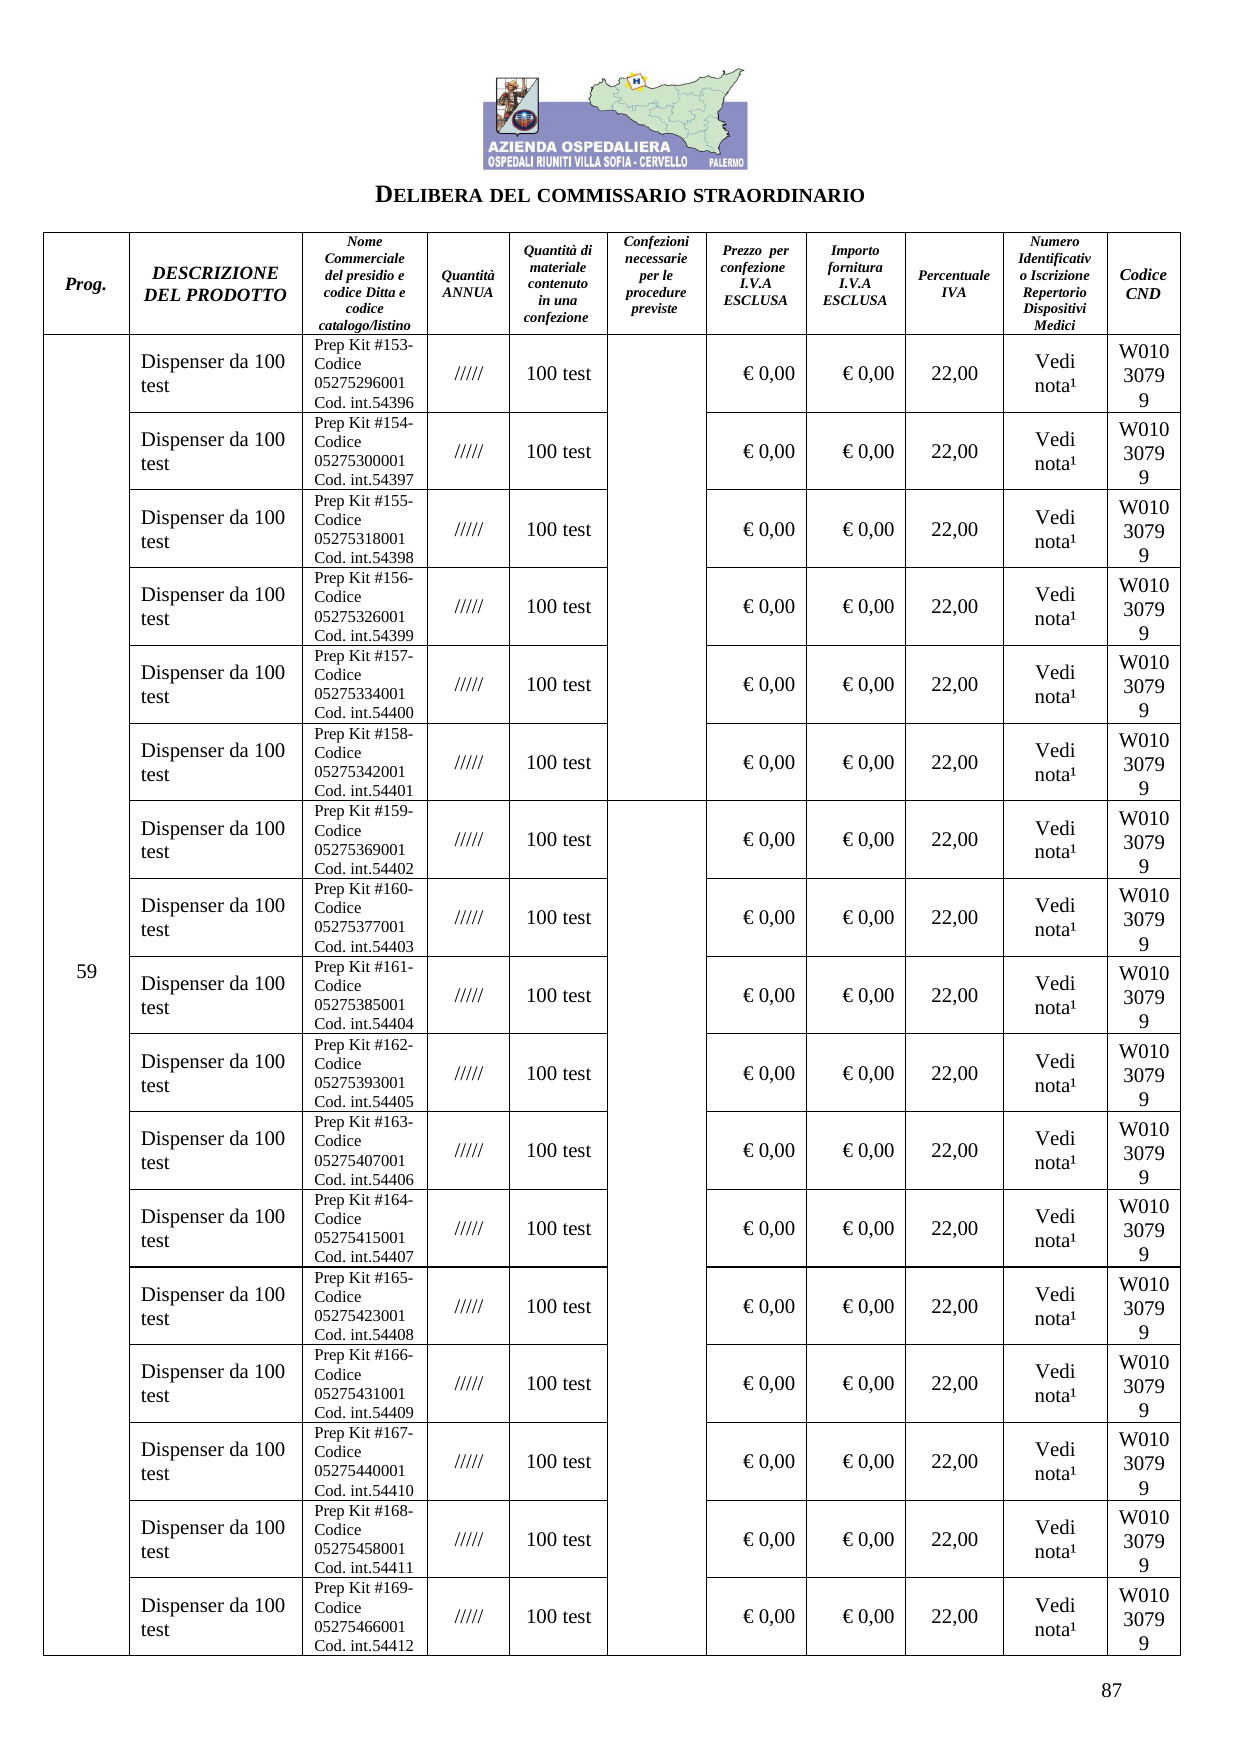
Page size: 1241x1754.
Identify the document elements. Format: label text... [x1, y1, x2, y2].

table_cell Dispenser da 100 test [130, 1423, 302, 1499]
table_cell € 0,00 [707, 568, 806, 645]
table_cell 22,00 [906, 646, 1003, 722]
table_cell ///// [428, 879, 509, 956]
table_header Confezioni necessarie per le procedure previste [608, 233, 706, 334]
table_cell ///// [428, 490, 509, 567]
table_cell ///// [428, 1423, 509, 1499]
table_cell [608, 335, 706, 800]
table_cell 22,00 [906, 568, 1003, 645]
table_cell 100 test [510, 1345, 607, 1422]
table_cell W01030799 [1108, 1423, 1180, 1499]
table_cell 100 test [510, 335, 607, 412]
table_cell 100 test [510, 490, 607, 567]
table_cell W01030799 [1108, 1034, 1180, 1111]
table_cell 22,00 [906, 1268, 1003, 1344]
table_cell Dispenser da 100 test [130, 1112, 302, 1189]
table_cell Prep Kit #153- Codice 05275296001 Cod. int.54396 [303, 335, 427, 412]
table_cell € 0,00 [707, 646, 806, 722]
table_cell ///// [428, 1345, 509, 1422]
table_cell W01030799 [1108, 1578, 1180, 1655]
table_cell ///// [428, 413, 509, 489]
table_cell Vedi nota¹ [1004, 335, 1107, 412]
table_cell Dispenser da 100 test [130, 568, 302, 645]
table_cell € 0,00 [707, 957, 806, 1033]
table_cell € 0,00 [707, 335, 806, 412]
table_cell Vedi nota¹ [1004, 801, 1107, 878]
table_cell 100 test [510, 801, 607, 878]
table_cell W01030799 [1108, 1268, 1180, 1344]
table_header DESCRIZIONE DEL PRODOTTO [130, 233, 302, 334]
table_cell 100 test [510, 1423, 607, 1499]
table_cell 22,00 [906, 1190, 1003, 1266]
table_cell 100 test [510, 1034, 607, 1111]
table_cell Dispenser da 100 test [130, 879, 302, 956]
table_cell Prep Kit #168- Codice 05275458001 Cod. int.54411 [303, 1501, 427, 1577]
table_cell € 0,00 [807, 879, 905, 956]
table_cell € 0,00 [707, 1423, 806, 1499]
table_header Quantità ANNUA [428, 233, 509, 334]
table_cell ///// [428, 335, 509, 412]
table_cell ///// [428, 568, 509, 645]
table_cell Prep Kit #156- Codice 05275326001 Cod. int.54399 [303, 568, 427, 645]
table_cell W01030799 [1108, 1112, 1180, 1189]
table_cell Prep Kit #155- Codice 05275318001 Cod. int.54398 [303, 490, 427, 567]
table_cell Dispenser da 100 test [130, 1190, 302, 1266]
table_cell Dispenser da 100 test [130, 1501, 302, 1577]
table_cell € 0,00 [707, 1501, 806, 1577]
table_cell W01030799 [1108, 568, 1180, 645]
table_cell 100 test [510, 724, 607, 800]
table_cell W01030799 [1108, 801, 1180, 878]
table_cell € 0,00 [707, 879, 806, 956]
table_cell Vedi nota¹ [1004, 1501, 1107, 1577]
table_cell Prep Kit #167- Codice 05275440001 Cod. int.54410 [303, 1423, 427, 1499]
table_cell € 0,00 [707, 1190, 806, 1266]
table_cell € 0,00 [807, 1423, 905, 1499]
table_cell ///// [428, 1501, 509, 1577]
table_cell 22,00 [906, 879, 1003, 956]
table_cell € 0,00 [707, 1345, 806, 1422]
table_cell 22,00 [906, 1423, 1003, 1499]
table_cell Prep Kit #154- Codice 05275300001 Cod. int.54397 [303, 413, 427, 489]
table_cell Vedi nota¹ [1004, 413, 1107, 489]
table_cell W01030799 [1108, 1345, 1180, 1422]
table_cell Prep Kit #163- Codice 05275407001 Cod. int.54406 [303, 1112, 427, 1189]
table_cell ///// [428, 801, 509, 878]
table_cell 22,00 [906, 1112, 1003, 1189]
table_cell Vedi nota¹ [1004, 957, 1107, 1033]
table_cell 100 test [510, 568, 607, 645]
table_header Nome Commerciale del presidio e codice Ditta e codice catalogo/listino [303, 233, 427, 334]
table_cell € 0,00 [707, 1112, 806, 1189]
table_cell 100 test [510, 879, 607, 956]
table_cell 100 test [510, 1190, 607, 1266]
table_cell 59 [44, 335, 129, 1655]
table_cell € 0,00 [707, 724, 806, 800]
table_cell € 0,00 [807, 801, 905, 878]
table_cell € 0,00 [707, 801, 806, 878]
table_cell ///// [428, 724, 509, 800]
table_cell Vedi nota¹ [1004, 1112, 1107, 1189]
table_header Codice CND [1108, 233, 1180, 334]
table_cell W01030799 [1108, 335, 1180, 412]
table_cell € 0,00 [807, 1268, 905, 1344]
table_cell Dispenser da 100 test [130, 1578, 302, 1655]
table_cell W01030799 [1108, 1190, 1180, 1266]
table_cell Vedi nota¹ [1004, 1345, 1107, 1422]
table_cell ///// [428, 1034, 509, 1111]
table_cell W01030799 [1108, 646, 1180, 722]
table_cell € 0,00 [807, 1501, 905, 1577]
table_cell W01030799 [1108, 413, 1180, 489]
table_cell € 0,00 [807, 724, 905, 800]
table_cell Dispenser da 100 test [130, 801, 302, 878]
table_cell € 0,00 [807, 646, 905, 722]
table_cell Prep Kit #158- Codice 05275342001 Cod. int.54401 [303, 724, 427, 800]
table_cell Prep Kit #166- Codice 05275431001 Cod. int.54409 [303, 1345, 427, 1422]
table_cell ///// [428, 1190, 509, 1266]
table_cell Prep Kit #160- Codice 05275377001 Cod. int.54403 [303, 879, 427, 956]
table_cell 100 test [510, 1268, 607, 1344]
table_cell Vedi nota¹ [1004, 724, 1107, 800]
table_cell 100 test [510, 1578, 607, 1655]
table_cell € 0,00 [807, 1190, 905, 1266]
table_cell 22,00 [906, 1034, 1003, 1111]
table_cell € 0,00 [707, 1268, 806, 1344]
table_cell 22,00 [906, 1501, 1003, 1577]
table_cell Prep Kit #164- Codice 05275415001 Cod. int.54407 [303, 1190, 427, 1266]
table_cell [608, 801, 706, 1655]
table_cell € 0,00 [707, 490, 806, 567]
table_cell ///// [428, 1268, 509, 1344]
table_cell Vedi nota¹ [1004, 490, 1107, 567]
table_cell Vedi nota¹ [1004, 1190, 1107, 1266]
table_cell Dispenser da 100 test [130, 490, 302, 567]
table_cell € 0,00 [807, 335, 905, 412]
table_header Prezzo per confezione I.V.A ESCLUSA [707, 233, 806, 334]
table_cell € 0,00 [807, 413, 905, 489]
table_cell Dispenser da 100 test [130, 724, 302, 800]
table_cell € 0,00 [807, 957, 905, 1033]
table_cell W01030799 [1108, 490, 1180, 567]
table_cell Dispenser da 100 test [130, 646, 302, 722]
table_cell Prep Kit #162- Codice 05275393001 Cod. int.54405 [303, 1034, 427, 1111]
table_cell 22,00 [906, 724, 1003, 800]
table_cell 22,00 [906, 1345, 1003, 1422]
table_cell € 0,00 [807, 490, 905, 567]
table_cell 100 test [510, 646, 607, 722]
table_cell € 0,00 [807, 1034, 905, 1111]
table_cell Prep Kit #161- Codice 05275385001 Cod. int.54404 [303, 957, 427, 1033]
table_cell Vedi nota¹ [1004, 568, 1107, 645]
table_cell Vedi nota¹ [1004, 1578, 1107, 1655]
table_cell € 0,00 [807, 1578, 905, 1655]
table_cell Prep Kit #157- Codice 05275334001 Cod. int.54400 [303, 646, 427, 722]
table_cell Vedi nota¹ [1004, 1268, 1107, 1344]
table_cell ///// [428, 957, 509, 1033]
table_cell ///// [428, 646, 509, 722]
table_cell W01030799 [1108, 1501, 1180, 1577]
table_cell € 0,00 [807, 568, 905, 645]
table_cell Vedi nota¹ [1004, 1034, 1107, 1111]
table_cell Dispenser da 100 test [130, 957, 302, 1033]
table_header Numero Identificativo Iscrizione Repertorio Dispositivi Medici [1004, 233, 1107, 334]
table_cell € 0,00 [707, 1034, 806, 1111]
table_cell W01030799 [1108, 879, 1180, 956]
table_cell Prep Kit #169- Codice 05275466001 Cod. int.54412 [303, 1578, 427, 1655]
table_cell Dispenser da 100 test [130, 335, 302, 412]
table_cell Vedi nota¹ [1004, 646, 1107, 722]
table_header Importo fornitura I.V.A ESCLUSA [807, 233, 905, 334]
table_cell ///// [428, 1112, 509, 1189]
table_header Percentuale IVA [906, 233, 1003, 334]
table_cell Dispenser da 100 test [130, 413, 302, 489]
table_cell 22,00 [906, 335, 1003, 412]
table_cell € 0,00 [807, 1112, 905, 1189]
table_cell Vedi nota¹ [1004, 1423, 1107, 1499]
table_cell Prep Kit #159- Codice 05275369001 Cod. int.54402 [303, 801, 427, 878]
table_cell W01030799 [1108, 724, 1180, 800]
table_cell 22,00 [906, 490, 1003, 567]
table_cell Dispenser da 100 test [130, 1345, 302, 1422]
table_cell 100 test [510, 1112, 607, 1189]
table_cell ///// [428, 1578, 509, 1655]
table_cell € 0,00 [807, 1345, 905, 1422]
table_cell 22,00 [906, 413, 1003, 489]
table_cell 100 test [510, 1501, 607, 1577]
table_cell € 0,00 [707, 1578, 806, 1655]
table_cell 22,00 [906, 801, 1003, 878]
table_cell 22,00 [906, 1578, 1003, 1655]
table_cell € 0,00 [707, 413, 806, 489]
table_cell Prep Kit #165- Codice 05275423001 Cod. int.54408 [303, 1268, 427, 1344]
table_header Prog. [44, 233, 129, 334]
table_cell 100 test [510, 413, 607, 489]
table_cell 22,00 [906, 957, 1003, 1033]
table_cell 100 test [510, 957, 607, 1033]
table_header Quantità di materiale contenuto in una confezione [510, 233, 607, 334]
table_cell W01030799 [1108, 957, 1180, 1033]
table_cell Dispenser da 100 test [130, 1034, 302, 1111]
table_cell Vedi nota¹ [1004, 879, 1107, 956]
table_cell Dispenser da 100 test [130, 1268, 302, 1344]
